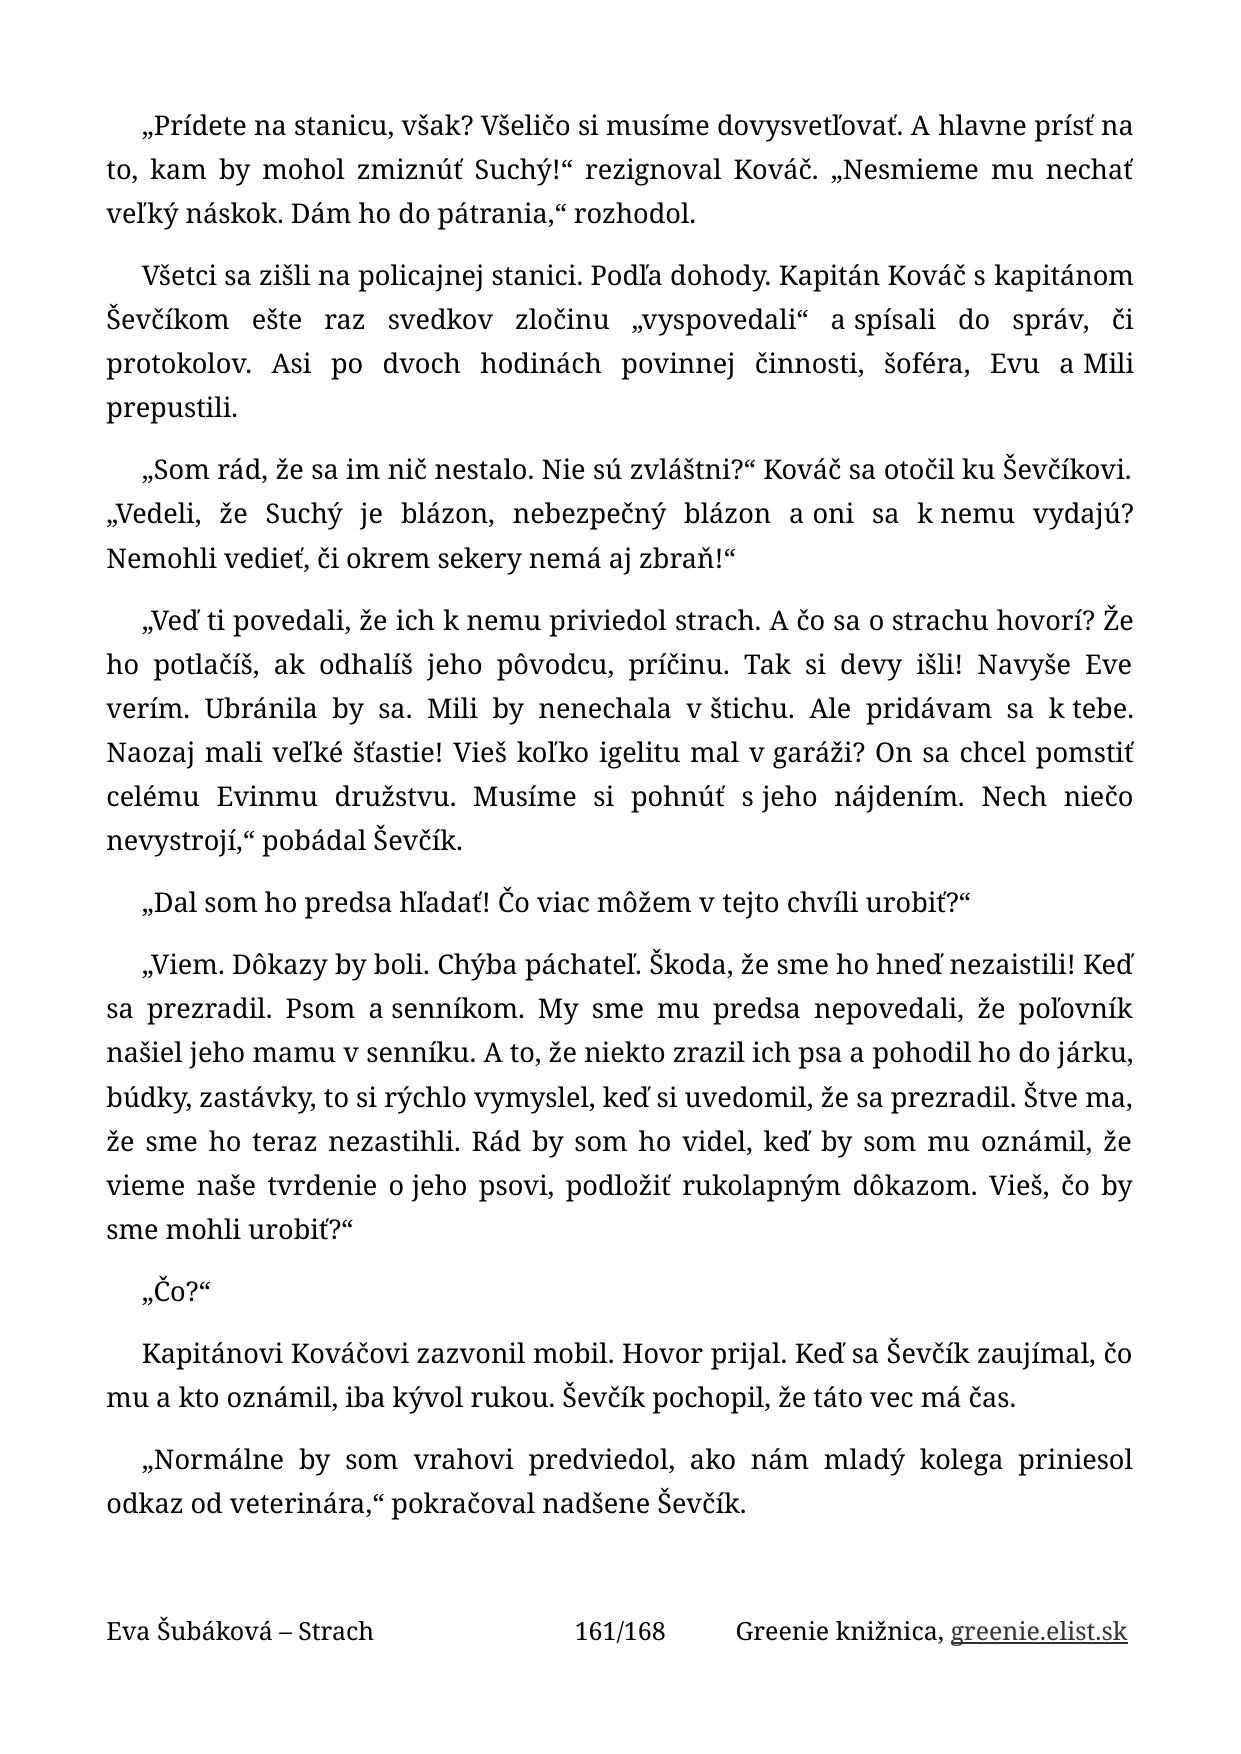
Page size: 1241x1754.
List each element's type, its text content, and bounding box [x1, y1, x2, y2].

text „Som rád, že sa im nič nestalo. Nie sú zvláštni?“ Kováč sa otočil ku Ševčíkovi. „Vedeli, že Suchý je blázon, nebezpečný blázon a oni sa k nemu vydajú? Nemohli vedieť, či okrem sekery nemá aj zbraň!“ [106, 451, 1134, 576]
text „Veď ti povedali, že ich k nemu priviedol strach. A čo sa o strachu hovorí? Že ho potlačíš, ak odhalíš jeho pôvodcu, príčinu. Tak si devy išli! Navyše Eve verím. Ubránila by sa. Mili by nenechala v štichu. Ale pridávam sa k tebe. Naozaj mali veľké šťastie! Vieš koľko igelitu mal v garáži? On sa chcel pomstiť celému Evinmu družstvu. Musíme si pohnúť s jeho nájdením. Nech niečo nevystrojí,“ pobádal Ševčík. [106, 601, 1134, 859]
text „Dal som ho predsa hľadať! Čo viac môžem v tejto chvíli urobiť?“ [106, 884, 1134, 921]
text Všetci sa zišli na policajnej stanici. Podľa dohody. Kapitán Kováč s kapitánom Ševčíkom ešte raz svedkov zločinu „vyspovedali“ a spísali do správ, či protokolov. Asi po dvoch hodinách povinnej činnosti, šoféra, Evu a Mili prepustili. [106, 256, 1134, 426]
text „Normálne by som vrahovi predviedol, ako nám mladý kolega priniesol odkaz od veterinára,“ pokračoval nadšene Ševčík. [106, 1440, 1134, 1521]
text Kapitánovi Kováčovi zazvonil mobil. Hovor prijal. Keď sa Ševčík zaujímal, čo mu a kto oznámil, iba kývol rukou. Ševčík pochopil, že táto vec má čas. [106, 1334, 1134, 1415]
text „Čo?“ [106, 1272, 1134, 1309]
text „Viem. Dôkazy by boli. Chýba páchateľ. Škoda, že sme ho hneď nezaistili! Keď sa prezradil. Psom a senníkom. My sme mu predsa nepovedali, že poľovník našiel jeho mamu v senníku. A to, že niekto zrazil ich psa a pohodil ho do járku, búdky, zastávky, to si rýchlo vymyslel, keď si uvedomil, že sa prezradil. Štve ma, že sme ho teraz nezastihli. Rád by som ho videl, keď by som mu oznámil, že vieme naše tvrdenie o jeho psovi, podložiť rukolapným dôkazom. Vieš, čo by sme mohli urobiť?“ [106, 946, 1134, 1247]
text „Prídete na stanicu, však? Všeličo si musíme dovysvetľovať. A hlavne prísť na to, kam by mohol zmiznúť Suchý!“ rezignoval Kováč. „Nesmieme mu nechať veľký náskok. Dám ho do pátrania,“ rozhodol. [106, 106, 1134, 231]
